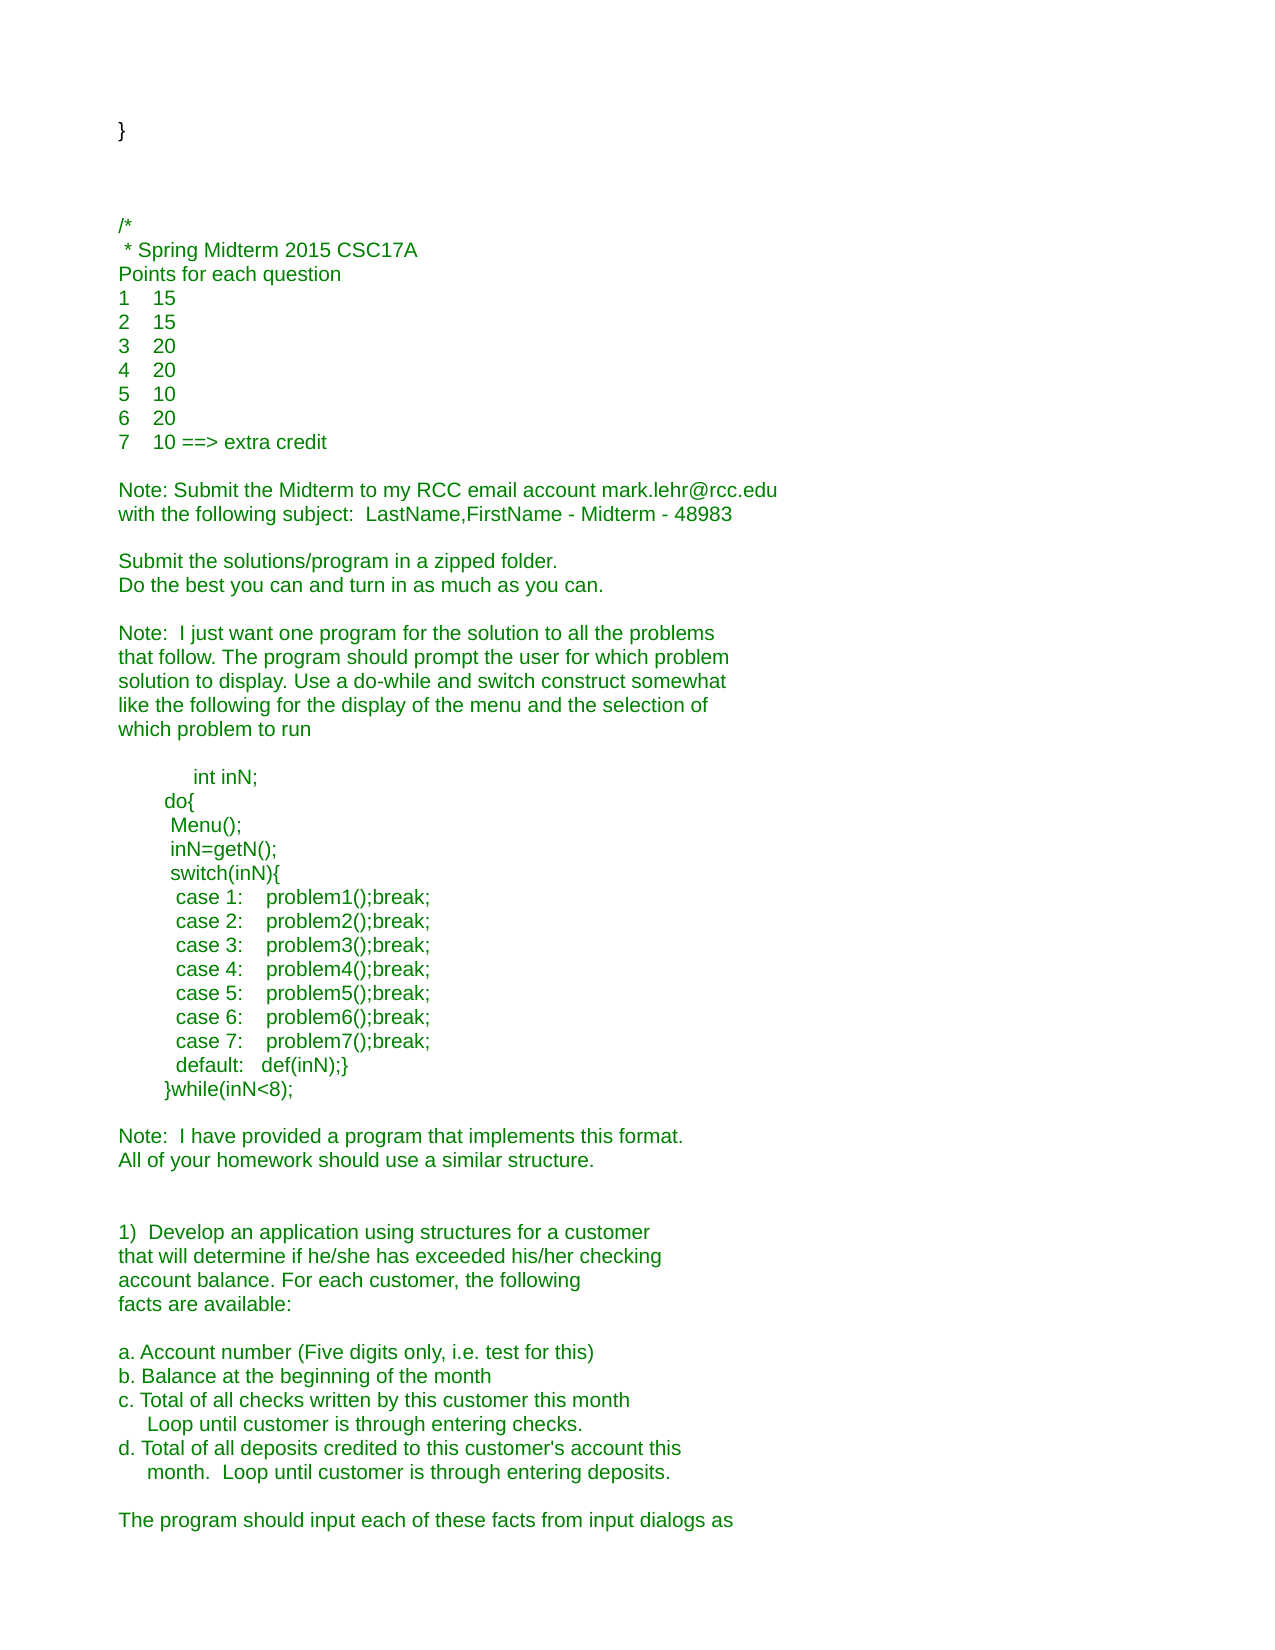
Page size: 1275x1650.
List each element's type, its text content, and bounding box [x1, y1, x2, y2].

text 6 20 [118, 406, 1157, 429]
text inN=getN(); [118, 837, 1157, 861]
text which problem to run [118, 717, 1157, 741]
text Points for each question [118, 262, 1157, 286]
text solution to display. Use a do-while and switch construct somewhat [118, 669, 1157, 693]
text month. Loop until customer is through entering deposits. [118, 1460, 1157, 1484]
text Menu(); [118, 813, 1157, 837]
text case 4: problem4();break; [118, 957, 1157, 981]
text a. Account number (Five digits only, i.e. test for this) [118, 1340, 1157, 1364]
text case 1: problem1();break; [118, 885, 1157, 909]
text 7 10 ==> extra credit [118, 429, 1157, 453]
text c. Total of all checks written by this customer this month [118, 1388, 1157, 1412]
text }while(inN<8); [118, 1076, 1157, 1100]
text Submit the solutions/program in a zipped folder. [118, 549, 1157, 573]
text account balance. For each customer, the following [118, 1268, 1157, 1292]
text Note: I have provided a program that implements this format. [118, 1124, 1157, 1148]
text switch(inN){ [118, 861, 1157, 885]
text * Spring Midterm 2015 CSC17A [118, 238, 1157, 262]
text int inN; [118, 765, 1157, 789]
text case 7: problem7();break; [118, 1028, 1157, 1052]
text case 6: problem6();break; [118, 1004, 1157, 1028]
text default: def(inN);} [118, 1052, 1157, 1076]
text with the following subject: LastName,FirstName - Midterm - 48983 [118, 501, 1157, 525]
text 4 20 [118, 358, 1157, 382]
text that will determine if he/she has exceeded his/her checking [118, 1244, 1157, 1268]
text d. Total of all deposits credited to this customer's account this [118, 1436, 1157, 1460]
text Do the best you can and turn in as much as you can. [118, 573, 1157, 597]
text like the following for the display of the menu and the selection of [118, 693, 1157, 717]
text 3 20 [118, 334, 1157, 358]
text Loop until customer is through entering checks. [118, 1412, 1157, 1436]
text 1) Develop an application using structures for a customer [118, 1220, 1157, 1244]
text case 5: problem5();break; [118, 981, 1157, 1004]
text b. Balance at the beginning of the month [118, 1364, 1157, 1388]
text case 3: problem3();break; [118, 933, 1157, 957]
text The program should input each of these facts from input dialogs as [118, 1508, 1157, 1532]
text All of your homework should use a similar structure. [118, 1148, 1157, 1172]
text 5 10 [118, 382, 1157, 406]
text Note: I just want one program for the solution to all the problems [118, 621, 1157, 645]
text /* [118, 214, 1157, 238]
text } [118, 118, 1157, 142]
text facts are available: [118, 1292, 1157, 1316]
text 2 15 [118, 310, 1157, 334]
text case 2: problem2();break; [118, 909, 1157, 933]
text 1 15 [118, 286, 1157, 310]
text do{ [118, 789, 1157, 813]
text that follow. The program should prompt the user for which problem [118, 645, 1157, 669]
text Note: Submit the Midterm to my RCC email account mark.lehr@rcc.edu [118, 477, 1157, 501]
